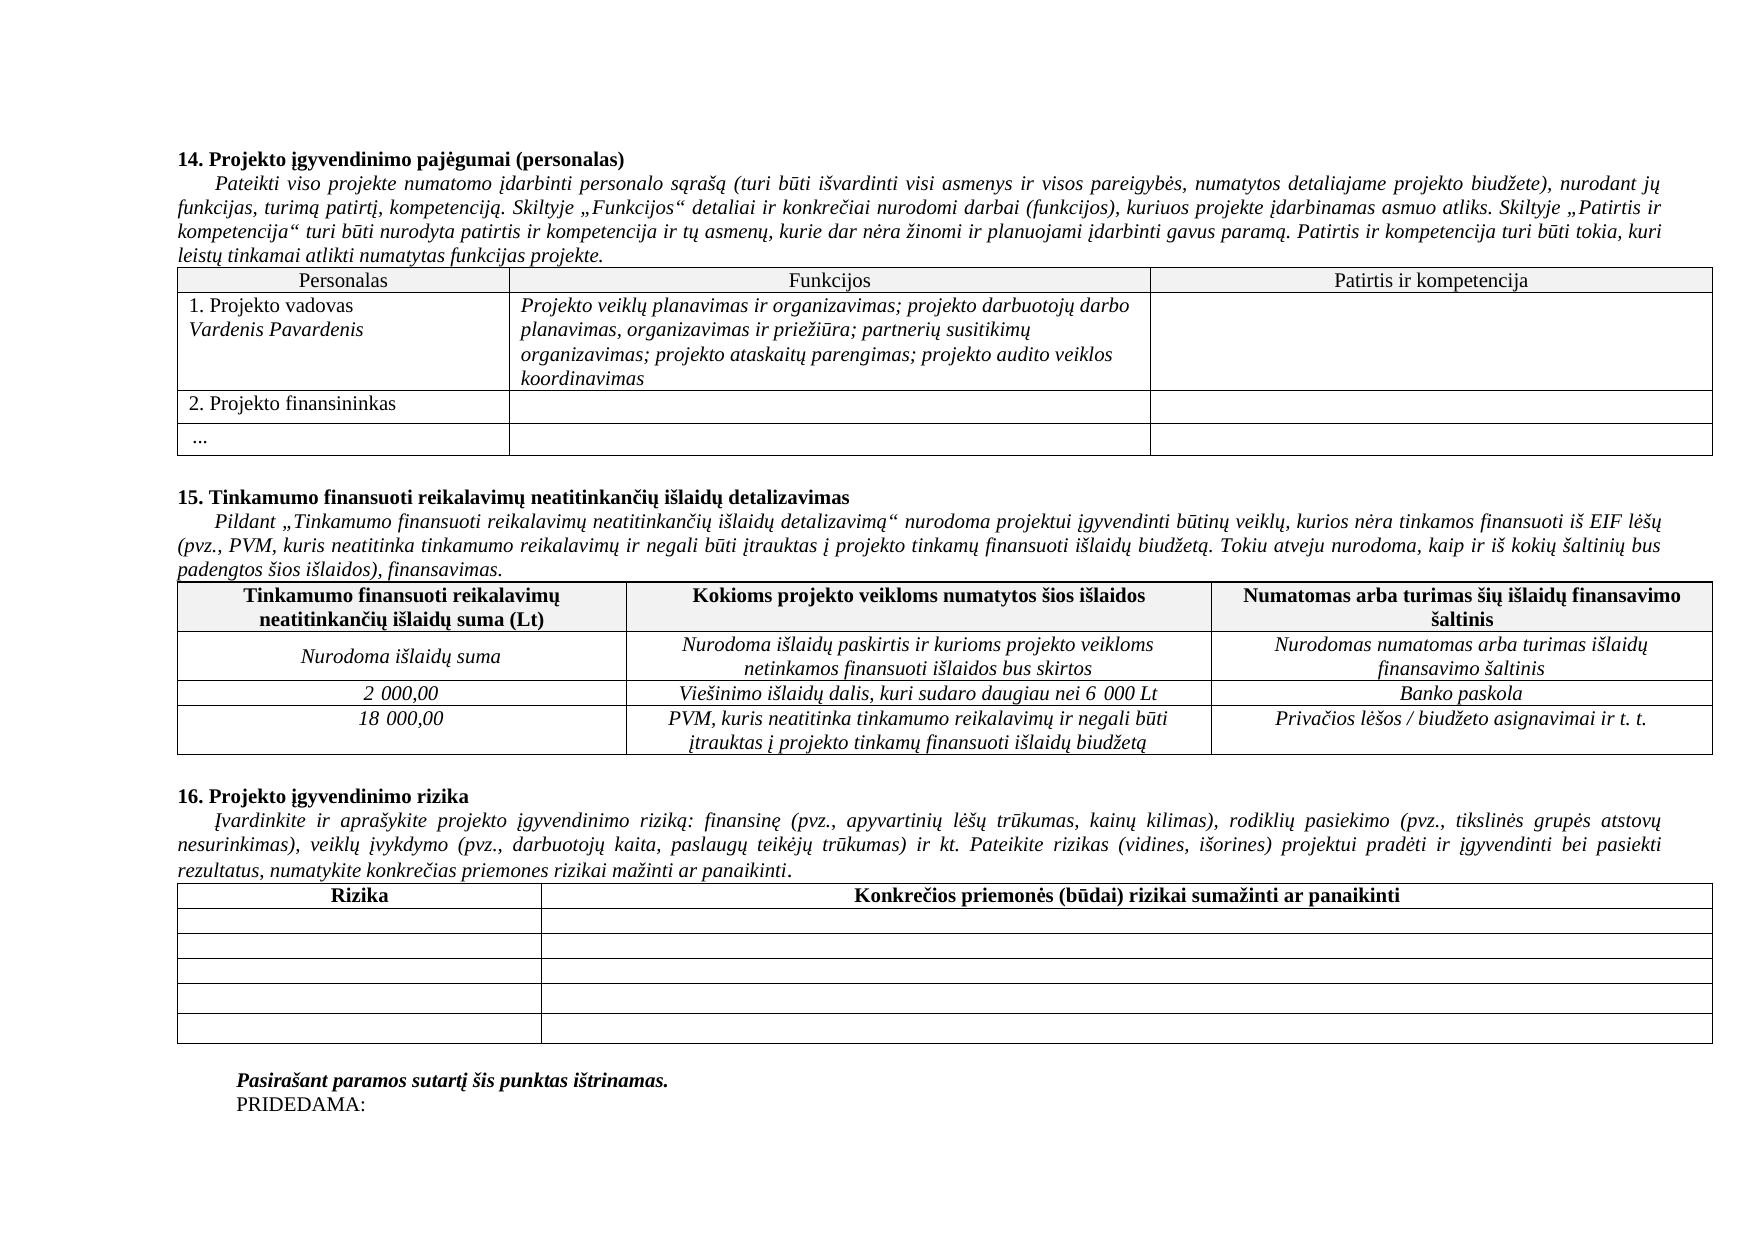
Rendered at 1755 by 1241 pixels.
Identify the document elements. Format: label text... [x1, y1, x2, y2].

table_cell [178, 934, 541, 958]
table_cell [542, 1014, 1712, 1042]
table_cell [1151, 293, 1712, 389]
table_cell [178, 1014, 541, 1042]
text Pasirašant paramos sutartį šis punktas ištrinamas. [177, 1067, 1666, 1092]
table_cell [542, 984, 1712, 1013]
table_cell 18 000,00 [178, 706, 626, 754]
table_cell [1151, 391, 1712, 422]
table_header Konkrečios priemonės (būdai) rizikai sumažinti ar panaikinti [542, 884, 1712, 907]
table_cell [178, 959, 541, 983]
text 16. Projekto įgyvendinimo rizika [177, 784, 1666, 808]
table_cell 2. Projekto finansininkas [178, 391, 509, 422]
table_header Numatomas arba turimas šių išlaidų finansavimo šaltinis [1212, 583, 1712, 631]
table_cell Privačios lėšos / biudžeto asignavimai ir t. t. [1212, 706, 1712, 754]
table_header Rizika [178, 884, 541, 907]
table_cell ... [178, 424, 509, 455]
table_cell Projekto veiklų planavimas ir organizavimas; projekto darbuotojų darbo planavimas, organizavimas ir priežiūra; partnerių susitikimų organizavimas; projekto ataskaitų parengimas; projekto audito veiklos koordinavimas [510, 293, 1150, 389]
table_cell Nurodomas numatomas arba turimas išlaidų finansavimo šaltinis [1212, 632, 1712, 680]
table_cell 2 000,00 [178, 681, 626, 705]
table_header Kokioms projekto veikloms numatytos šios išlaidos [627, 583, 1211, 631]
table_cell [542, 934, 1712, 958]
table_cell [542, 909, 1712, 933]
text 14. Projekto įgyvendinimo pajėgumai (personalas) [177, 147, 1666, 171]
text Pildant „Tinkamumo finansuoti reikalavimų neatitinkančių išlaidų detalizavimą“ nurodoma projektui įgyvendinti būtinų veiklų, kurios nėra tinkamos finansuoti iš EIF lėšų (pvz., PVM, kuris neatitinka tinkamumo reikalavimų ir negali būti įtrauktas į projekto tinkamų finansuoti išlaidų biudžetą. Tokiu atveju nurodoma, kaip ir iš kokių šaltinių bus padengtos šios išlaidos), finansavimas. [177, 509, 1666, 581]
table_header Patirtis ir kompetencija [1151, 268, 1712, 292]
table_cell Banko paskola [1212, 681, 1712, 705]
text Įvardinkite ir aprašykite projekto įgyvendinimo riziką: finansinę (pvz., apyvartinių lėšų trūkumas, kainų kilimas), rodiklių pasiekimo (pvz., tikslinės grupės atstovų nesurinkimas), veiklų įvykdymo (pvz., darbuotojų kaita, paslaugų teikėjų trūkumas) ir kt. Pateikite rizikas (vidines, išorines) projektui pradėti ir įgyvendinti bei pasiekti rezultatus, numatykite konkrečias priemones rizikai mažinti ar panaikinti. [177, 808, 1666, 882]
table_cell PVM, kuris neatitinka tinkamumo reikalavimų ir negali būti įtrauktas į projekto tinkamų finansuoti išlaidų biudžetą [627, 706, 1211, 754]
table_cell Nurodoma išlaidų paskirtis ir kurioms projekto veikloms netinkamos finansuoti išlaidos bus skirtos [627, 632, 1211, 680]
text 15. Tinkamumo finansuoti reikalavimų neatitinkančių išlaidų detalizavimas [177, 485, 1666, 509]
table_cell [510, 424, 1150, 455]
table_cell Viešinimo išlaidų dalis, kuri sudaro daugiau nei 6 000 Lt [627, 681, 1211, 705]
table_header Personalas [178, 268, 509, 292]
table_cell [510, 391, 1150, 422]
table_cell [1151, 424, 1712, 455]
table_cell [178, 909, 541, 933]
table_header Tinkamumo finansuoti reikalavimų neatitinkančių išlaidų suma (Lt) [178, 583, 626, 631]
table_cell [542, 959, 1712, 983]
table_header Funkcijos [510, 268, 1150, 292]
table_cell Nurodoma išlaidų suma [178, 632, 626, 680]
text Pateikti viso projekte numatomo įdarbinti personalo sąrašą (turi būti išvardinti visi asmenys ir visos pareigybės, numatytos detaliajame projekto biudžete), nurodant jų funkcijas, turimą patirtį, kompetenciją. Skiltyje „Funkcijos“ detaliai ir konkrečiai nurodomi darbai (funkcijos), kuriuos projekte įdarbinamas asmuo atliks. Skiltyje „Patirtis ir kompetencija“ turi būti nurodyta patirtis ir kompetencija ir tų asmenų, kurie dar nėra žinomi ir planuojami įdarbinti gavus paramą. Patirtis ir kompetencija turi būti tokia, kuri leistų tinkamai atlikti numatytas funkcijas projekte. [177, 171, 1666, 267]
table_cell [178, 984, 541, 1013]
text PRIDEDAMA: [177, 1092, 1666, 1116]
table_cell 1. Projekto vadovas Vardenis Pavardenis [178, 293, 509, 389]
